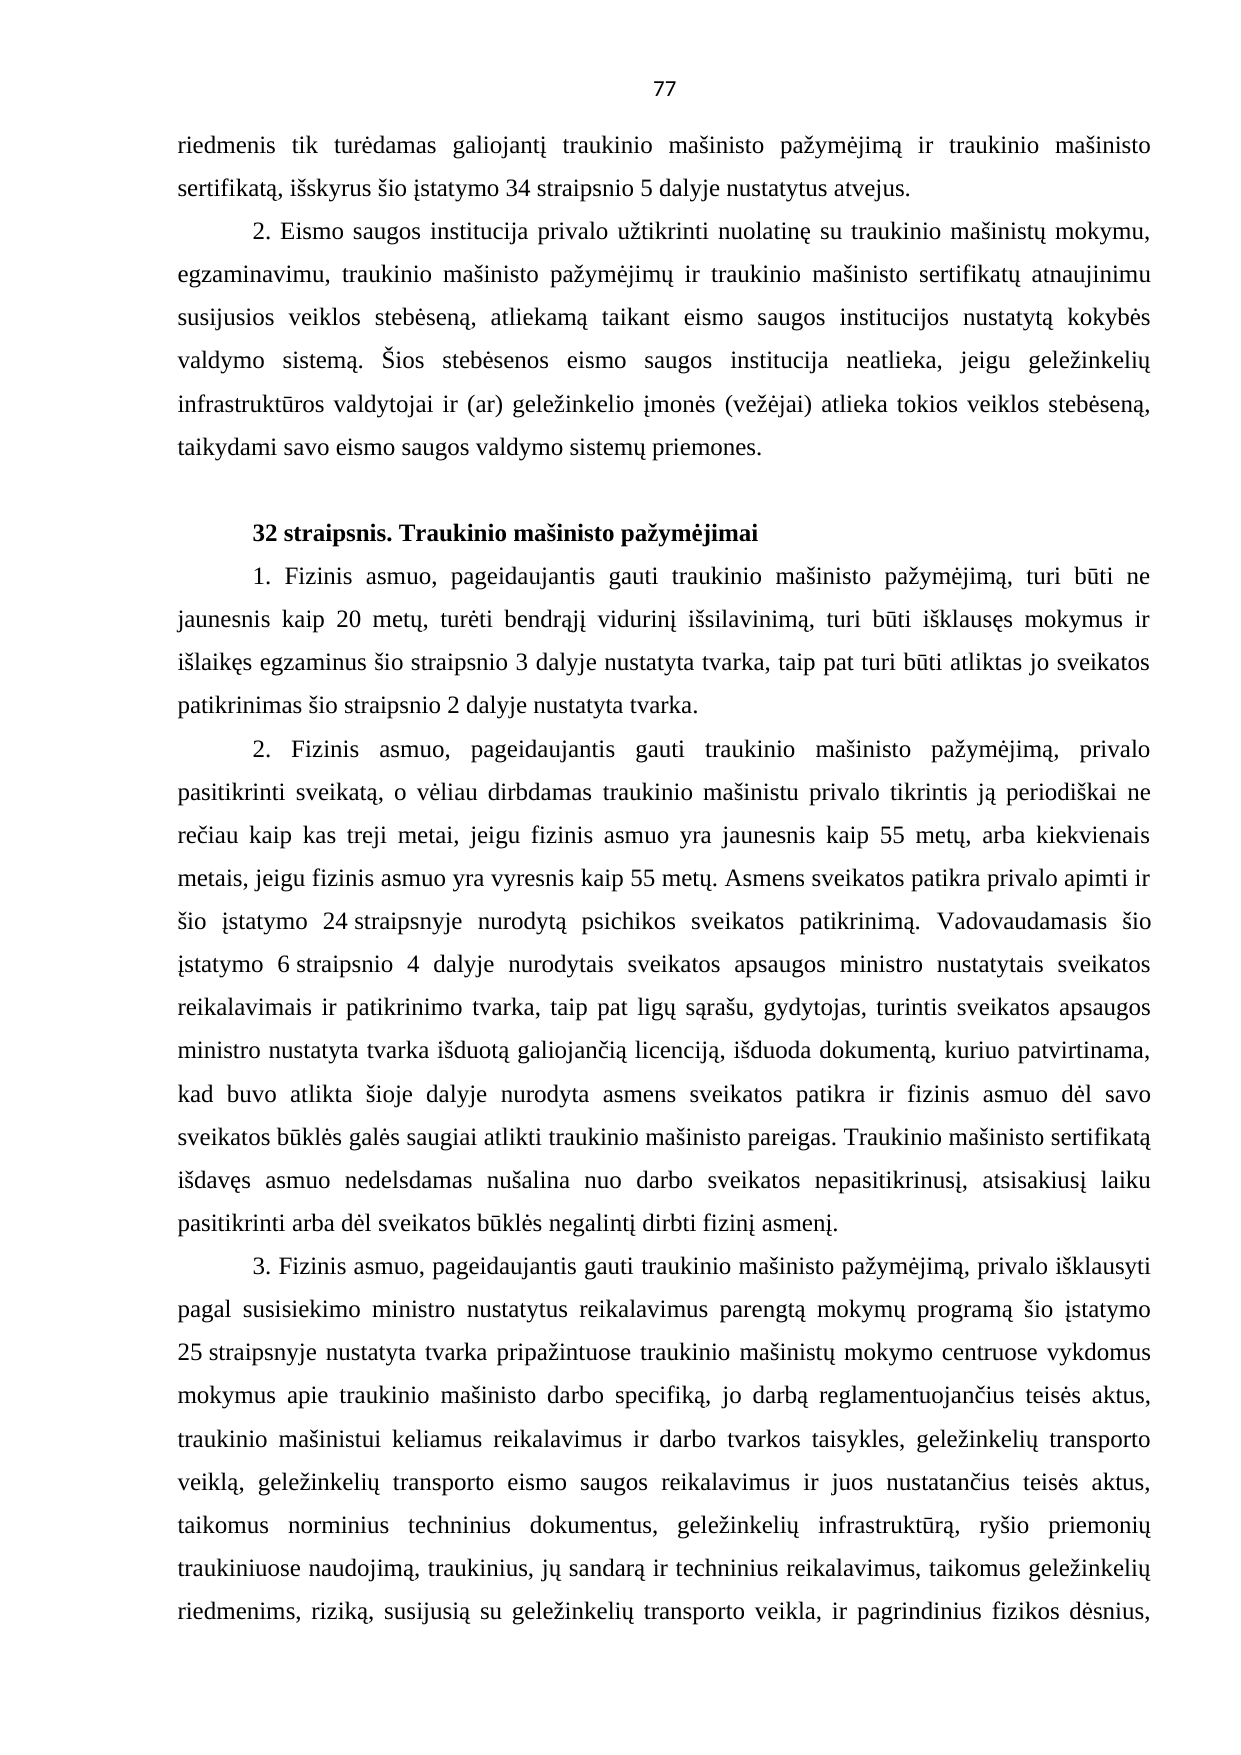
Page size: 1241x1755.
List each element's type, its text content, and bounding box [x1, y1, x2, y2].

text riedmenis tik turėdamas galiojantį traukinio mašinisto pažymėjimą ir traukinio mašinisto sertifikatą, išskyrus šio įstatymo 34 straipsnio 5 dalyje nustatytus atvejus. [177, 130, 1152, 202]
text 1. Fizinis asmuo, pageidaujantis gauti traukinio mašinisto pažymėjimą, turi būti ne jaunesnis kaip 20 metų, turėti bendrąjį vidurinį išsilavinimą, turi būti išklausęs mokymus ir išlaikęs egzaminus šio straipsnio 3 dalyje nustatyta tvarka, taip pat turi būti atliktas jo sveikatos patikrinimas šio straipsnio 2 dalyje nustatyta tvarka. [177, 561, 1152, 719]
text 2. Eismo saugos institucija privalo užtikrinti nuolatinę su traukinio mašinistų mokymu, egzaminavimu, traukinio mašinisto pažymėjimų ir traukinio mašinisto sertifikatų atnaujinimu susijusios veiklos stebėseną, atliekamą taikant eismo saugos institucijos nustatytą kokybės valdymo sistemą. Šios stebėsenos eismo saugos institucija neatlieka, jeigu geležinkelių infrastruktūros valdytojai ir (ar) geležinkelio įmonės (vežėjai) atlieka tokios veiklos stebėseną, taikydami savo eismo saugos valdymo sistemų priemones. [177, 216, 1152, 461]
text 2. Fizinis asmuo, pageidaujantis gauti traukinio mašinisto pažymėjimą, privalo pasitikrinti sveikatą, o vėliau dirbdamas traukinio mašinistu privalo tikrintis ją periodiškai ne rečiau kaip kas treji metai, jeigu fizinis asmuo yra jaunesnis kaip 55 metų, arba kiekvienais metais, jeigu fizinis asmuo yra vyresnis kaip 55 metų. Asmens sveikatos patikra privalo apimti ir šio įstatymo 24 straipsnyje nurodytą psichikos sveikatos patikrinimą. Vadovaudamasis šio įstatymo 6 straipsnio 4 dalyje nurodytais sveikatos apsaugos ministro nustatytais sveikatos reikalavimais ir patikrinimo tvarka, taip pat ligų sąrašu, gydytojas, turintis sveikatos apsaugos ministro nustatyta tvarka išduotą galiojančią licenciją, išduoda dokumentą, kuriuo patvirtinama, kad buvo atlikta šioje dalyje nurodyta asmens sveikatos patikra ir fizinis asmuo dėl savo sveikatos būklės galės saugiai atlikti traukinio mašinisto pareigas. Traukinio mašinisto sertifikatą išdavęs asmuo nedelsdamas nušalina nuo darbo sveikatos nepasitikrinusį, atsisakiusį laiku pasitikrinti arba dėl sveikatos būklės negalintį dirbti fizinį asmenį. [177, 734, 1152, 1237]
text 32 straipsnis. Traukinio mašinisto pažymėjimai [177, 518, 1152, 547]
text 3. Fizinis asmuo, pageidaujantis gauti traukinio mašinisto pažymėjimą, privalo išklausyti pagal susisiekimo ministro nustatytus reikalavimus parengtą mokymų programą šio įstatymo 25 straipsnyje nustatyta tvarka pripažintuose traukinio mašinistų mokymo centruose vykdomus mokymus apie traukinio mašinisto darbo specifiką, jo darbą reglamentuojančius teisės aktus, traukinio mašinistui keliamus reikalavimus ir darbo tvarkos taisykles, geležinkelių transporto veiklą, geležinkelių transporto eismo saugos reikalavimus ir juos nustatančius teisės aktus, taikomus norminius techninius dokumentus, geležinkelių infrastruktūrą, ryšio priemonių traukiniuose naudojimą, traukinius, jų sandarą ir techninius reikalavimus, taikomus geležinkelių riedmenims, riziką, susijusią su geležinkelių transporto veikla, ir pagrindinius fizikos dėsnius, [177, 1251, 1152, 1625]
